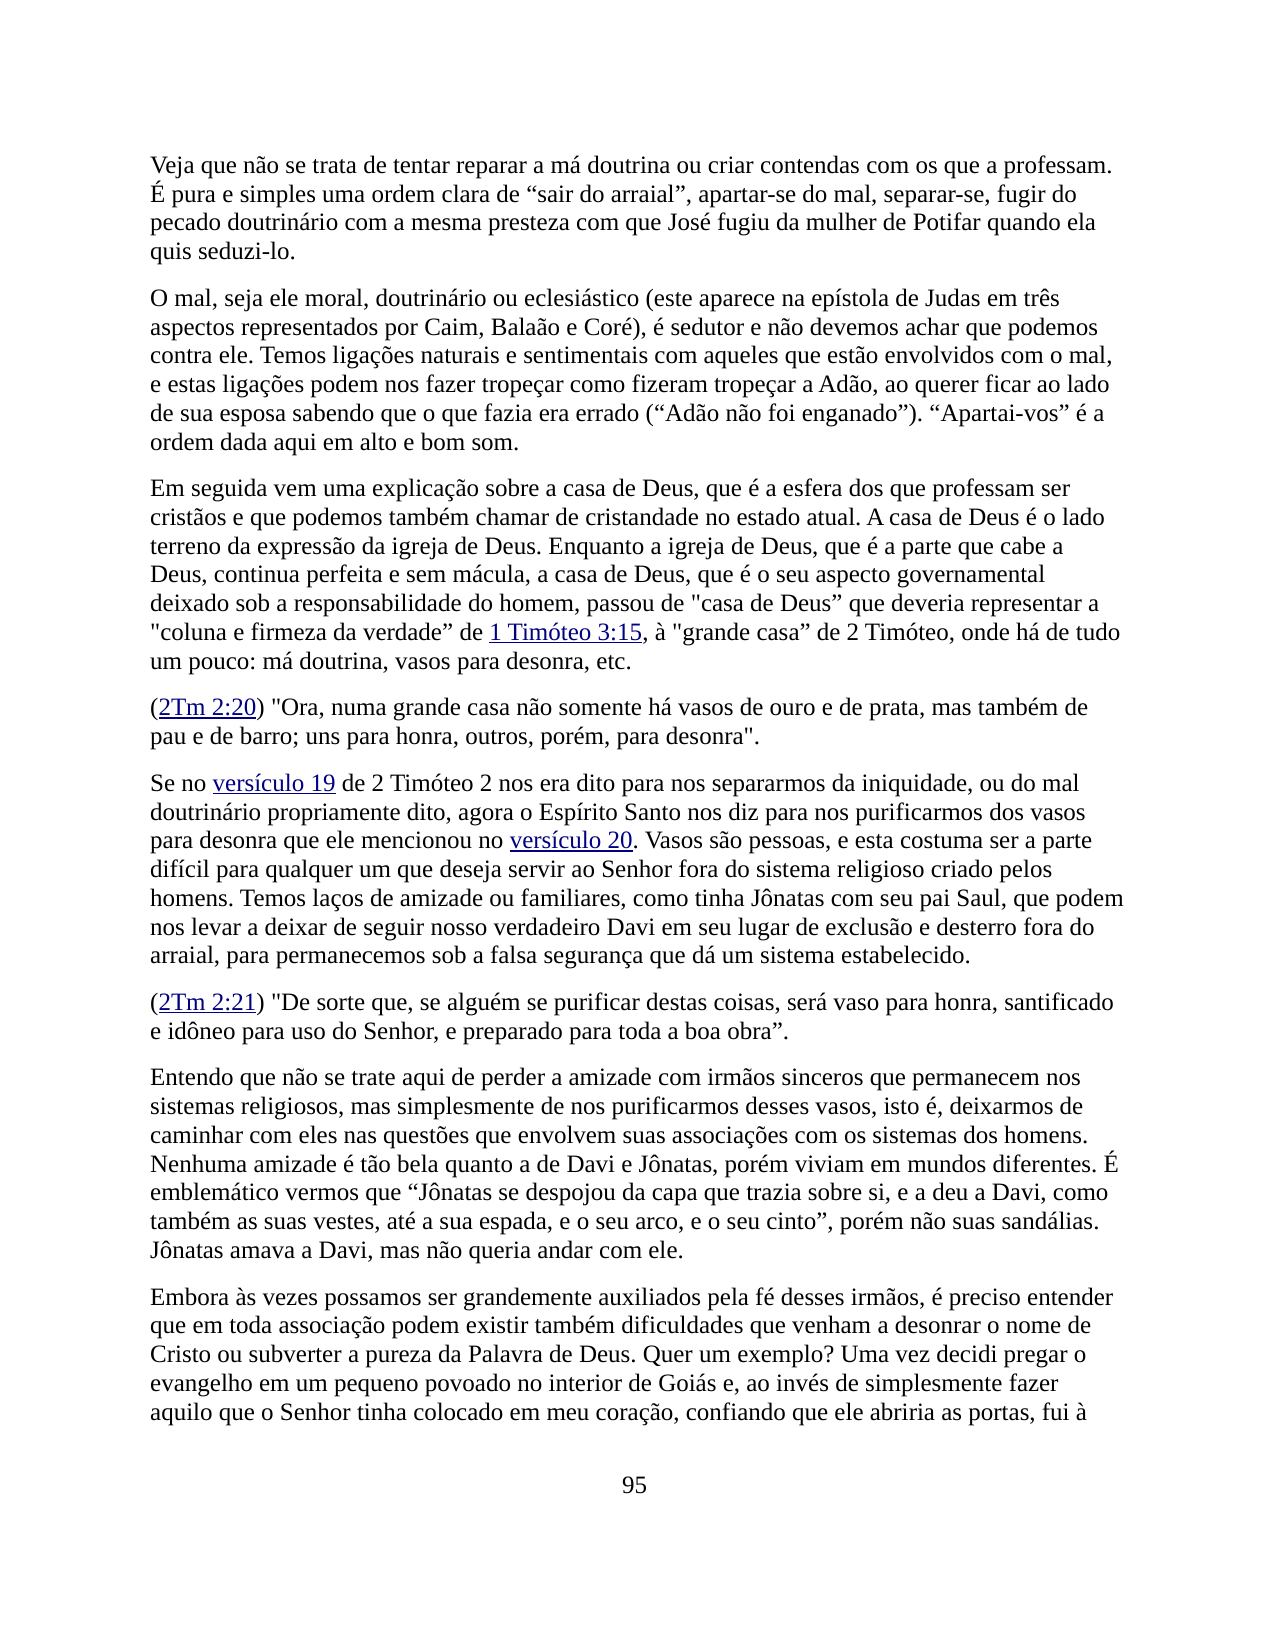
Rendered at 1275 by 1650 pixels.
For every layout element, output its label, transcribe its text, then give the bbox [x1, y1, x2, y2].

text Embora às vezes possamos ser grandemente auxiliados pela fé desses irmãos, é preciso entender que em toda associação podem existir também dificuldades que venham a desonrar o nome de Cristo ou subverter a pureza da Palavra de Deus. Quer um exemplo? Uma vez decidi pregar o evangelho em um pequeno povoado no interior de Goiás e, ao invés de simplesmente fazer aquilo que o Senhor tinha colocado em meu coração, confiando que ele abriria as portas, fui à [150, 1282, 1125, 1425]
text (2Tm 2:20) "Ora, numa grande casa não somente há vasos de ouro e de prata, mas também de pau e de barro; uns para honra, outros, porém, para desonra". [150, 692, 1125, 750]
text Veja que não se trata de tentar reparar a má doutrina ou criar contendas com os que a professam. É pura e simples uma ordem clara de “sair do arraial”, apartar-se do mal, separar-se, fugir do pecado doutrinário com a mesma presteza com que José fugiu da mulher de Potifar quando ela quis seduzi-lo. [150, 150, 1125, 265]
text Entendo que não se trate aqui de perder a amizade com irmãos sinceros que permanecem nos sistemas religiosos, mas simplesmente de nos purificarmos desses vasos, isto é, deixarmos de caminhar com eles nas questões que envolvem suas associações com os sistemas dos homens. Nenhuma amizade é tão bela quanto a de Davi e Jônatas, porém viviam em mundos diferentes. É emblemático vermos que “Jônatas se despojou da capa que trazia sobre si, e a deu a Davi, como também as suas vestes, até a sua espada, e o seu arco, e o seu cinto”, porém não suas sandálias. Jônatas amava a Davi, mas não queria andar com ele. [150, 1062, 1125, 1264]
text O mal, seja ele moral, doutrinário ou eclesiástico (este aparece na epístola de Judas em três aspectos representados por Caim, Balaão e Coré), é sedutor e não devemos achar que podemos contra ele. Temos ligações naturais e sentimentais com aqueles que estão envolvidos com o mal, e estas ligações podem nos fazer tropeçar como fizeram tropeçar a Adão, ao querer ficar ao lado de sua esposa sabendo que o que fazia era errado (“Adão não foi enganado”). “Apartai-vos” é a ordem dada aqui em alto e bom som. [150, 283, 1125, 455]
text (2Tm 2:21) "De sorte que, se alguém se purificar destas coisas, será vaso para honra, santificado e idôneo para uso do Senhor, e preparado para toda a boa obra”. [150, 987, 1125, 1044]
text Em seguida vem uma explicação sobre a casa de Deus, que é a esfera dos que professam ser cristãos e que podemos também chamar de cristandade no estado atual. A casa de Deus é o lado terreno da expressão da igreja de Deus. Enquanto a igreja de Deus, que é a parte que cabe a Deus, continua perfeita e sem mácula, a casa de Deus, que é o seu aspecto governamental deixado sob a responsabilidade do homem, passou de "casa de Deus” que deveria representar a "coluna e firmeza da verdade” de 1 Timóteo 3:15, à "grande casa” de 2 Timóteo, onde há de tudo um pouco: má doutrina, vasos para desonra, etc. [150, 473, 1125, 674]
text Se no versículo 19 de 2 Timóteo 2 nos era dito para nos separarmos da iniquidade, ou do mal doutrinário propriamente dito, agora o Espírito Santo nos diz para nos purificarmos dos vasos para desonra que ele mencionou no versículo 20. Vasos são pessoas, e esta costuma ser a parte difícil para qualquer um que deseja servir ao Senhor fora do sistema religioso criado pelos homens. Temos laços de amizade ou familiares, como tinha Jônatas com seu pai Saul, que podem nos levar a deixar de seguir nosso verdadeiro Davi em seu lugar de exclusão e desterro fora do arraial, para permanecemos sob a falsa segurança que dá um sistema estabelecido. [150, 768, 1125, 969]
